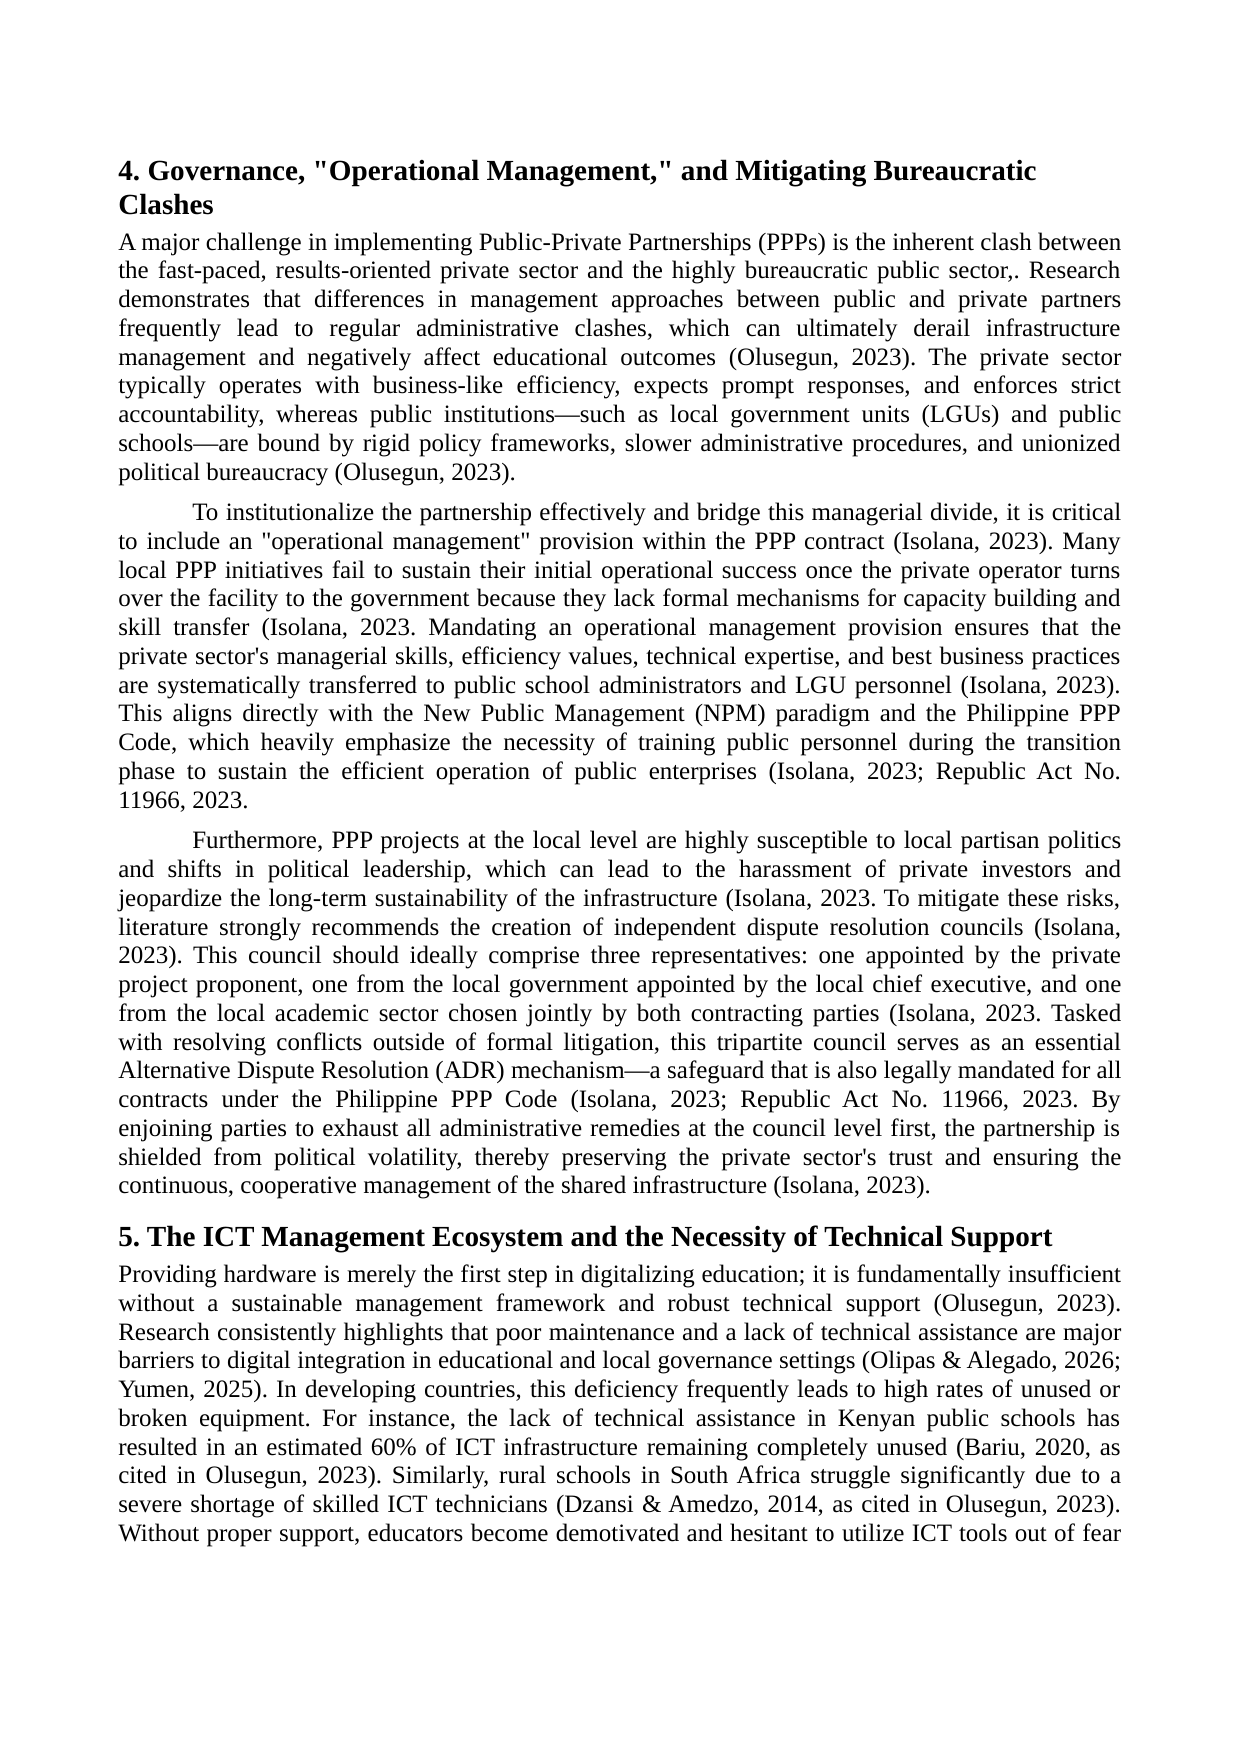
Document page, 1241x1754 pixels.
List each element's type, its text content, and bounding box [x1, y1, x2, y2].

text A major challenge in implementing Public-Private Partnerships (PPPs) is the inherent clash between the fast-paced, results-oriented private sector and the highly bureaucratic public sector,. Research demonstrates that differences in management approaches between public and private partners frequently lead to regular administrative clashes, which can ultimately derail infrastructure management and negatively affect educational outcomes (Olusegun, 2023). The private sector typically operates with business-like efficiency, expects prompt responses, and enforces strict accountability, whereas public institutions—such as local government units (LGUs) and public schools—are bound by rigid policy frameworks, slower administrative procedures, and unionized political bureaucracy (Olusegun, 2023). [118, 227, 1122, 485]
text Providing hardware is merely the first step in digitalizing education; it is fundamentally insufficient without a sustainable management framework and robust technical support (Olusegun, 2023). Research consistently highlights that poor maintenance and a lack of technical assistance are major barriers to digital integration in educational and local governance settings (Olipas & Alegado, 2026; Yumen, 2025). In developing countries, this deficiency frequently leads to high rates of unused or broken equipment. For instance, the lack of technical assistance in Kenyan public schools has resulted in an estimated 60% of ICT infrastructure remaining completely unused (Bariu, 2020, as cited in Olusegun, 2023). Similarly, rural schools in South Africa struggle significantly due to a severe shortage of skilled ICT technicians (Dzansi & Amedzo, 2014, as cited in Olusegun, 2023). Without proper support, educators become demotivated and hesitant to utilize ICT tools out of fear [118, 1259, 1122, 1547]
text To institutionalize the partnership effectively and bridge this managerial divide, it is critical to include an "operational management" provision within the PPP contract (Isolana, 2023). Many local PPP initiatives fail to sustain their initial operational success once the private operator turns over the facility to the government because they lack formal mechanisms for capacity building and skill transfer (Isolana, 2023. Mandating an operational management provision ensures that the private sector's managerial skills, efficiency values, technical expertise, and best business practices are systematically transferred to public school administrators and LGU personnel (Isolana, 2023). This aligns directly with the New Public Management (NPM) paradigm and the Philippine PPP Code, which heavily emphasize the necessity of training public personnel during the transition phase to sustain the efficient operation of public enterprises (Isolana, 2023; Republic Act No. 11966, 2023. [118, 497, 1122, 813]
text Furthermore, PPP projects at the local level are highly susceptible to local partisan politics and shifts in political leadership, which can lead to the harassment of private investors and jeopardize the long-term sustainability of the infrastructure (Isolana, 2023. To mitigate these risks, literature strongly recommends the creation of independent dispute resolution councils (Isolana, 2023). This council should ideally comprise three representatives: one appointed by the private project proponent, one from the local government appointed by the local chief executive, and one from the local academic sector chosen jointly by both contracting parties (Isolana, 2023. Tasked with resolving conflicts outside of formal litigation, this tripartite council serves as an essential Alternative Dispute Resolution (ADR) mechanism—a safeguard that is also legally mandated for all contracts under the Philippine PPP Code (Isolana, 2023; Republic Act No. 11966, 2023. By enjoining parties to exhaust all administrative remedies at the council level first, the partnership is shielded from political volatility, thereby preserving the private sector's trust and ensuring the continuous, cooperative management of the shared infrastructure (Isolana, 2023). [118, 825, 1122, 1199]
subtitle 5. The ICT Management Ecosystem and the Necessity of Technical Support [118, 1219, 1122, 1253]
subtitle 4. Governance, "Operational Management," and Mitigating Bureaucratic Clashes [118, 153, 1122, 221]
